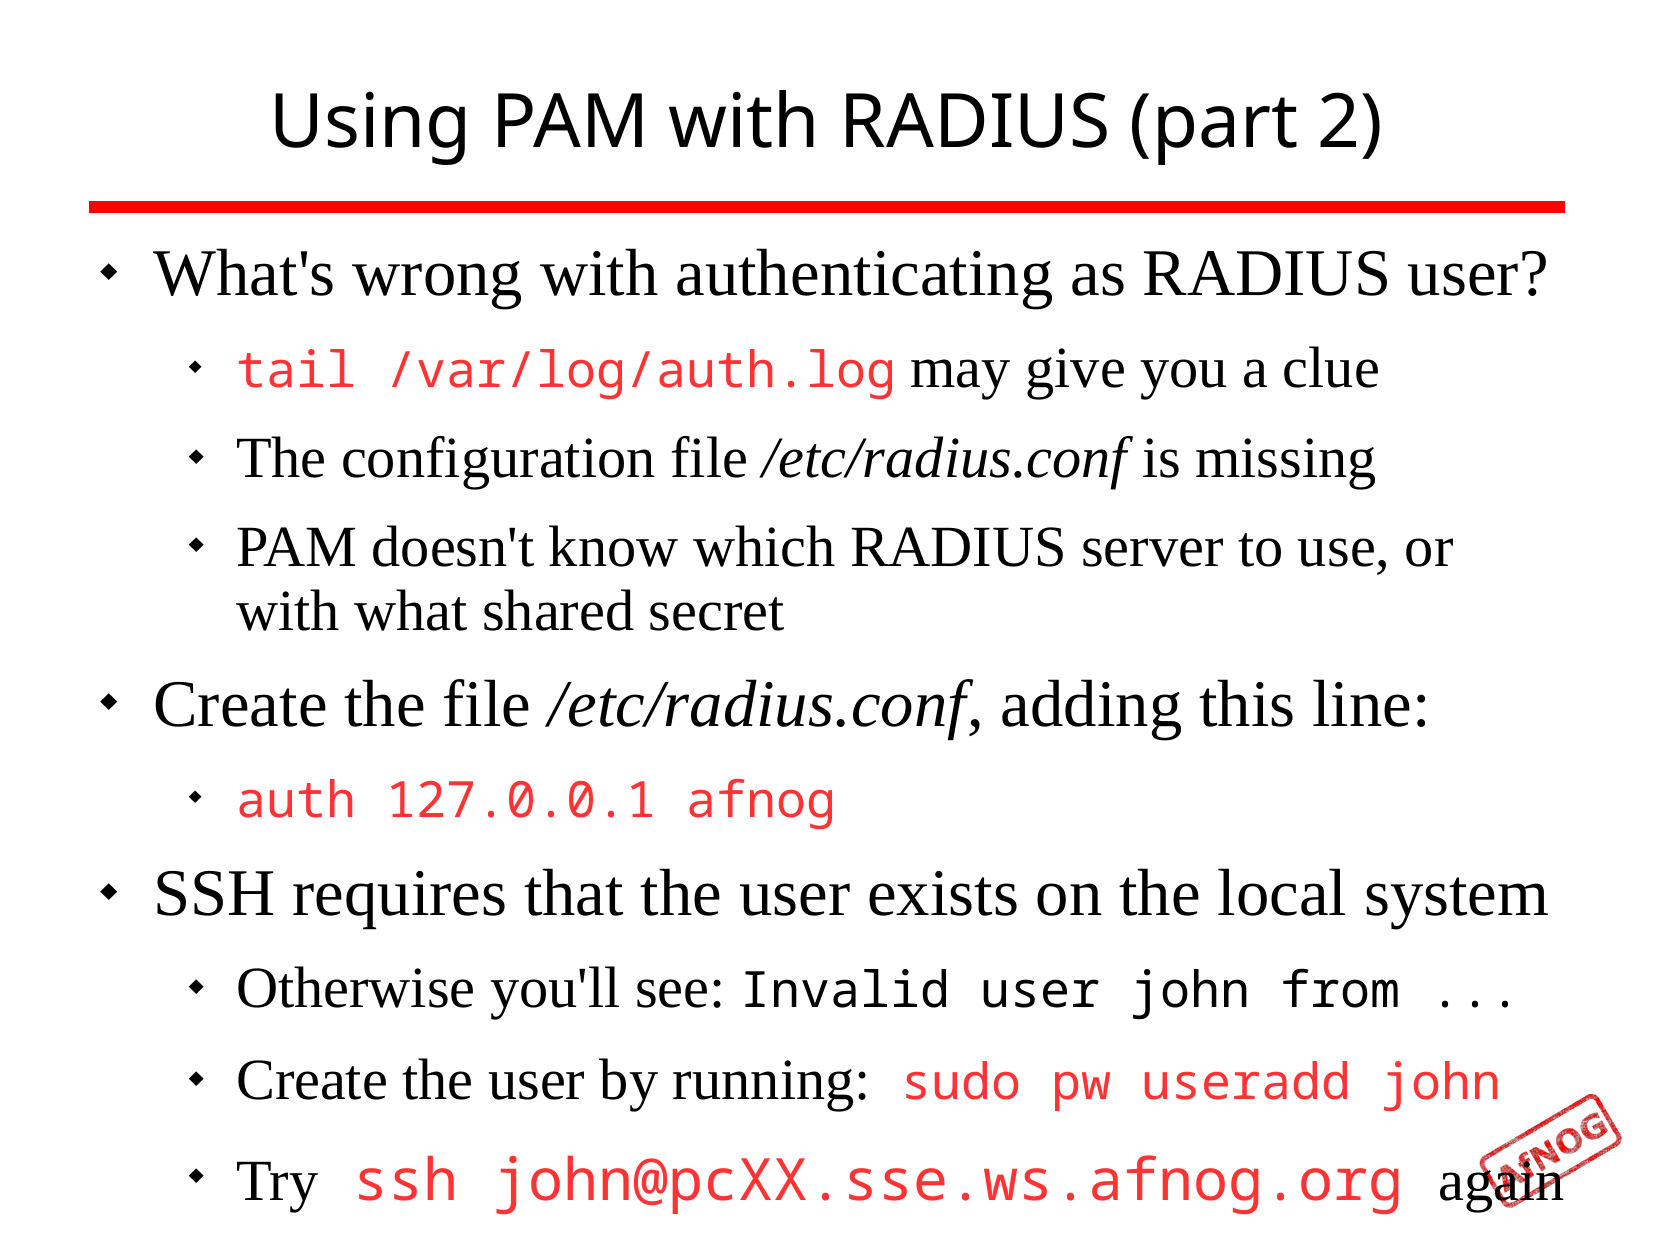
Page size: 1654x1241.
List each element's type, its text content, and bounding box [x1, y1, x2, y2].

picture [1476, 1090, 1625, 1211]
picture [1476, 1180, 1484, 1189]
picture [1500, 1186, 1510, 1197]
picture [1476, 1200, 1488, 1210]
list What's wrong with authenticating as RADIUS user? tail /var/log/auth.log may give you a clue The configuration file /etc/radius.conf is missing PAM doesn't know which RADIUS server to use, or with what shared secret Create the file /etc/radius.conf, adding this line: auth 127.0.0.1 afnog SSH requires that the user exists on the local system Otherwise you'll see: Invalid user john from ... Create the user by running: sudo pw useradd john Try ssh john@pcXX.sse.ws.afnog.org again [82, 236, 1571, 1180]
title Using PAM with RADIUS (part 2) [82, 29, 1571, 207]
